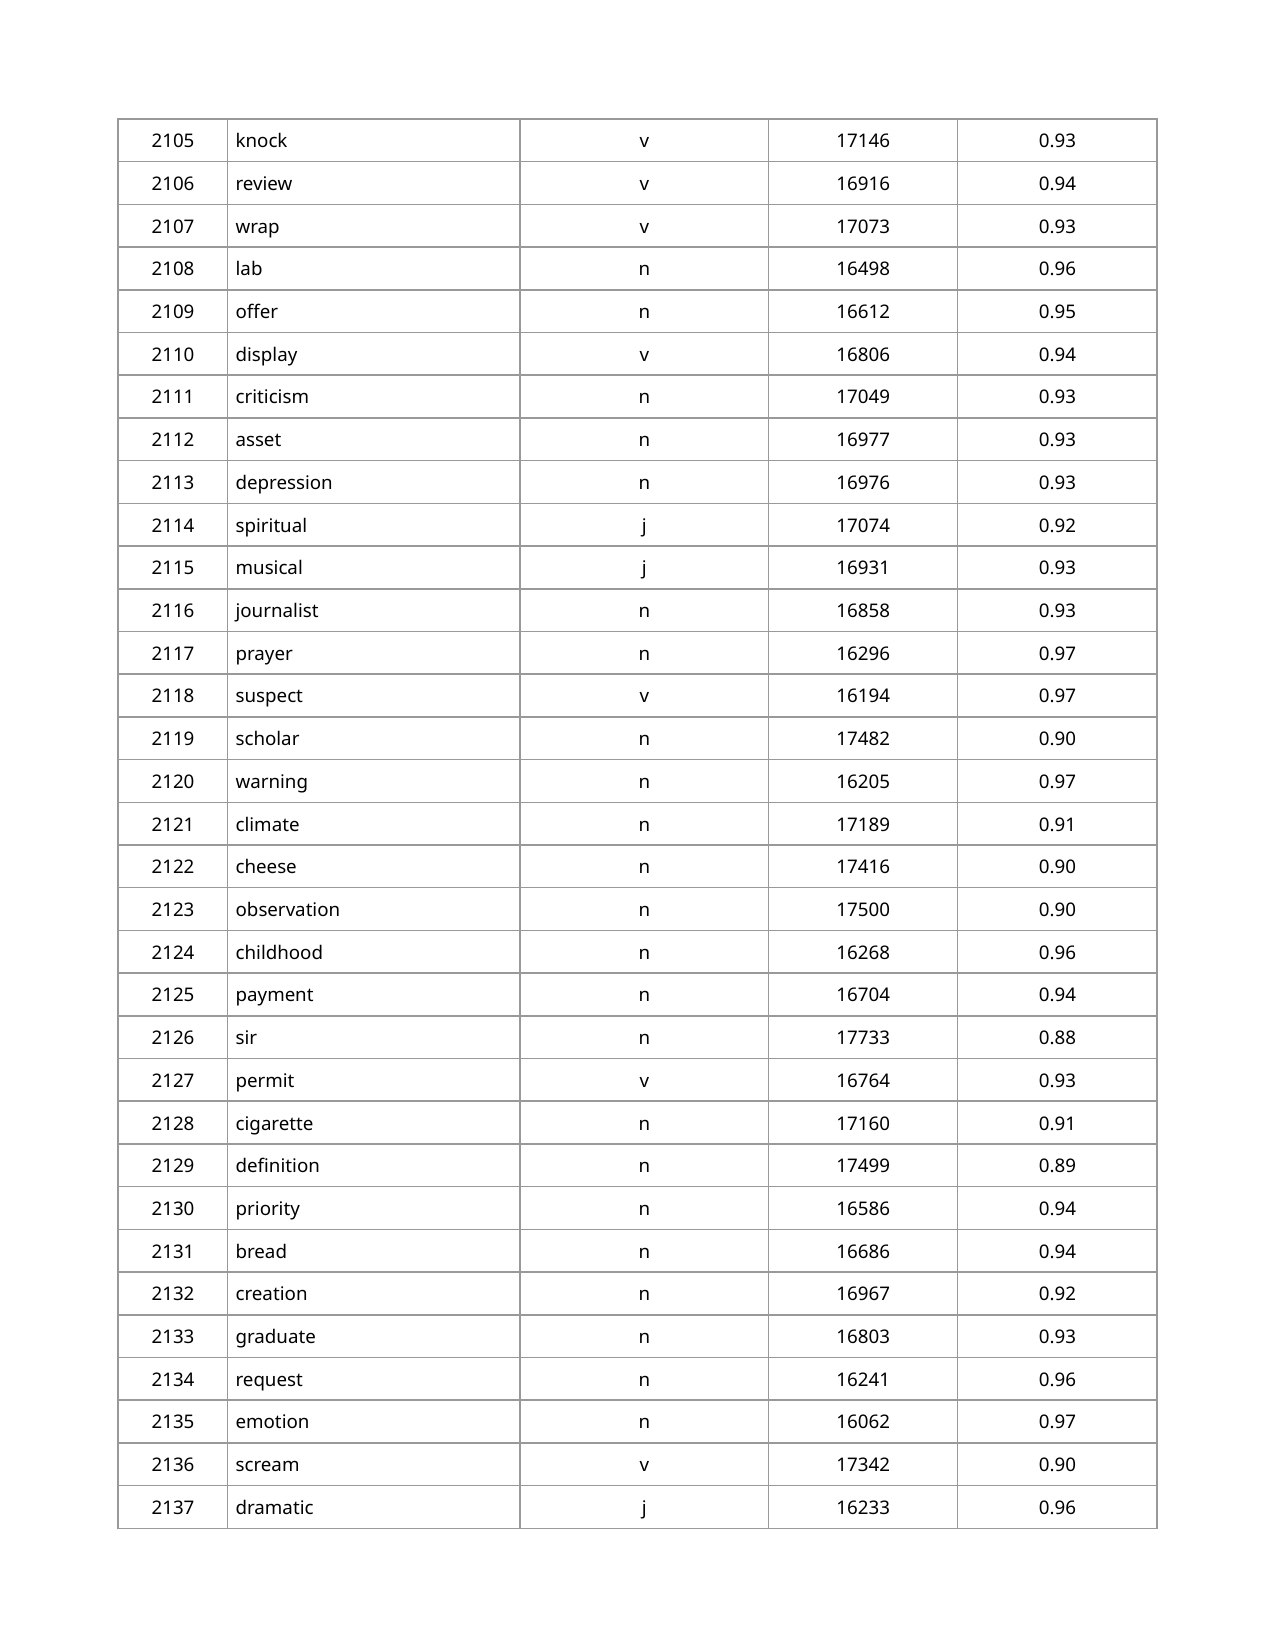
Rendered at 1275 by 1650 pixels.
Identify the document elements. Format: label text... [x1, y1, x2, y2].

table_cell 16967 [769, 1273, 957, 1314]
table_cell 2117 [119, 632, 227, 673]
table_cell priority [228, 1187, 519, 1228]
table_cell 0.96 [958, 931, 1156, 972]
table_cell knock [228, 120, 519, 161]
table_cell 0.93 [958, 120, 1156, 161]
table_cell 17160 [769, 1102, 957, 1143]
table_cell 0.94 [958, 1187, 1156, 1228]
table_cell wrap [228, 205, 519, 246]
table_cell 17500 [769, 888, 957, 929]
table_cell 2124 [119, 931, 227, 972]
table_cell n [521, 1145, 768, 1186]
table_cell 17482 [769, 718, 957, 759]
table_cell 16806 [769, 333, 957, 374]
table_cell n [521, 419, 768, 460]
table_cell 0.96 [958, 1358, 1156, 1399]
table_cell v [521, 1444, 768, 1485]
table_cell 16764 [769, 1059, 957, 1100]
table_cell sir [228, 1017, 519, 1058]
table_cell n [521, 590, 768, 631]
table_cell 0.90 [958, 1444, 1156, 1485]
table_cell 0.91 [958, 1102, 1156, 1143]
table_cell 2115 [119, 547, 227, 588]
table_cell 0.93 [958, 547, 1156, 588]
table_cell n [521, 888, 768, 929]
table_cell 2105 [119, 120, 227, 161]
table_cell 0.97 [958, 760, 1156, 801]
table_cell n [521, 1401, 768, 1442]
table_cell 0.93 [958, 1316, 1156, 1357]
table_cell 2131 [119, 1230, 227, 1271]
table_cell 17073 [769, 205, 957, 246]
table_cell suspect [228, 675, 519, 716]
table_cell 17146 [769, 120, 957, 161]
table_cell n [521, 1102, 768, 1143]
table_cell v [521, 120, 768, 161]
table_cell n [521, 632, 768, 673]
table_cell n [521, 291, 768, 332]
table_cell scream [228, 1444, 519, 1485]
table_cell v [521, 333, 768, 374]
table_cell j [521, 504, 768, 545]
table_cell 17342 [769, 1444, 957, 1485]
table_cell 16194 [769, 675, 957, 716]
table_cell 2107 [119, 205, 227, 246]
table_cell 17416 [769, 846, 957, 887]
table_cell 0.92 [958, 1273, 1156, 1314]
table_cell n [521, 461, 768, 502]
table_cell 2132 [119, 1273, 227, 1314]
table_cell 2111 [119, 376, 227, 417]
table_cell scholar [228, 718, 519, 759]
table_cell n [521, 1358, 768, 1399]
table_cell 0.94 [958, 162, 1156, 203]
table_cell creation [228, 1273, 519, 1314]
table_cell 16916 [769, 162, 957, 203]
table_cell 0.90 [958, 846, 1156, 887]
table_cell n [521, 1187, 768, 1228]
table_cell 0.89 [958, 1145, 1156, 1186]
table_cell 0.97 [958, 1401, 1156, 1442]
table_cell 2114 [119, 504, 227, 545]
table_cell criticism [228, 376, 519, 417]
table_cell 16704 [769, 974, 957, 1015]
table_cell n [521, 1273, 768, 1314]
table_cell 2108 [119, 248, 227, 289]
table_cell 2119 [119, 718, 227, 759]
table_cell v [521, 162, 768, 203]
table_cell cheese [228, 846, 519, 887]
table_cell 0.93 [958, 205, 1156, 246]
table_cell 16268 [769, 931, 957, 972]
table_cell 2129 [119, 1145, 227, 1186]
table_cell 2133 [119, 1316, 227, 1357]
table_cell climate [228, 803, 519, 844]
table_cell 2128 [119, 1102, 227, 1143]
table_cell 2116 [119, 590, 227, 631]
table_cell 0.93 [958, 590, 1156, 631]
table_cell 2110 [119, 333, 227, 374]
table_cell n [521, 1316, 768, 1357]
table_cell v [521, 205, 768, 246]
table_cell 2121 [119, 803, 227, 844]
table_cell 16205 [769, 760, 957, 801]
table_cell musical [228, 547, 519, 588]
table_cell v [521, 675, 768, 716]
table_cell j [521, 547, 768, 588]
table_cell prayer [228, 632, 519, 673]
table_cell definition [228, 1145, 519, 1186]
table_cell spiritual [228, 504, 519, 545]
table_cell 2106 [119, 162, 227, 203]
table_cell n [521, 718, 768, 759]
table_cell v [521, 1059, 768, 1100]
table_cell n [521, 760, 768, 801]
table_cell 2112 [119, 419, 227, 460]
table_cell 17733 [769, 1017, 957, 1058]
table_cell 2126 [119, 1017, 227, 1058]
table_cell n [521, 1230, 768, 1271]
table_cell 2136 [119, 1444, 227, 1485]
table_cell 16803 [769, 1316, 957, 1357]
table_cell 2134 [119, 1358, 227, 1399]
table_cell 2130 [119, 1187, 227, 1228]
table_cell 2109 [119, 291, 227, 332]
table_cell n [521, 1017, 768, 1058]
table_cell 2135 [119, 1401, 227, 1442]
table_cell 2127 [119, 1059, 227, 1100]
table_cell n [521, 846, 768, 887]
table_cell emotion [228, 1401, 519, 1442]
table_cell bread [228, 1230, 519, 1271]
table_cell 0.90 [958, 718, 1156, 759]
table_cell 2125 [119, 974, 227, 1015]
table_cell 0.91 [958, 803, 1156, 844]
table_cell 0.94 [958, 333, 1156, 374]
table_cell 2123 [119, 888, 227, 929]
table_cell display [228, 333, 519, 374]
table_cell 2122 [119, 846, 227, 887]
table_cell 16241 [769, 1358, 957, 1399]
table_cell 17074 [769, 504, 957, 545]
table_cell 16233 [769, 1486, 957, 1527]
table_cell 2118 [119, 675, 227, 716]
table_cell cigarette [228, 1102, 519, 1143]
table_cell warning [228, 760, 519, 801]
table_cell journalist [228, 590, 519, 631]
table_cell 17049 [769, 376, 957, 417]
table_cell n [521, 931, 768, 972]
table_cell permit [228, 1059, 519, 1100]
table_cell n [521, 803, 768, 844]
table_cell dramatic [228, 1486, 519, 1527]
table_cell 0.97 [958, 632, 1156, 673]
table_cell 0.93 [958, 376, 1156, 417]
table_cell 16062 [769, 1401, 957, 1442]
table_cell 0.93 [958, 419, 1156, 460]
table_cell 0.96 [958, 248, 1156, 289]
table_cell 16858 [769, 590, 957, 631]
table_cell 0.93 [958, 1059, 1156, 1100]
table_cell 0.96 [958, 1486, 1156, 1527]
table_cell payment [228, 974, 519, 1015]
table_cell 0.90 [958, 888, 1156, 929]
table_cell 0.92 [958, 504, 1156, 545]
table_cell 17189 [769, 803, 957, 844]
table_cell graduate [228, 1316, 519, 1357]
table_cell n [521, 248, 768, 289]
table_cell asset [228, 419, 519, 460]
table_cell 16686 [769, 1230, 957, 1271]
table_cell review [228, 162, 519, 203]
table_cell 0.94 [958, 974, 1156, 1015]
table_cell 16586 [769, 1187, 957, 1228]
table_cell 16498 [769, 248, 957, 289]
table_cell n [521, 376, 768, 417]
table_cell 16931 [769, 547, 957, 588]
table_cell 16296 [769, 632, 957, 673]
table_cell 0.94 [958, 1230, 1156, 1271]
table_cell 16977 [769, 419, 957, 460]
table_cell n [521, 974, 768, 1015]
table_cell j [521, 1486, 768, 1527]
table_cell 16612 [769, 291, 957, 332]
table_cell depression [228, 461, 519, 502]
table_cell childhood [228, 931, 519, 972]
table_cell 0.95 [958, 291, 1156, 332]
table_cell lab [228, 248, 519, 289]
table_cell 16976 [769, 461, 957, 502]
table_cell request [228, 1358, 519, 1399]
table_cell observation [228, 888, 519, 929]
table_cell 0.97 [958, 675, 1156, 716]
table_cell 2113 [119, 461, 227, 502]
table_cell 0.88 [958, 1017, 1156, 1058]
table_cell offer [228, 291, 519, 332]
table_cell 17499 [769, 1145, 957, 1186]
table_cell 2137 [119, 1486, 227, 1527]
table_cell 2120 [119, 760, 227, 801]
table_cell 0.93 [958, 461, 1156, 502]
